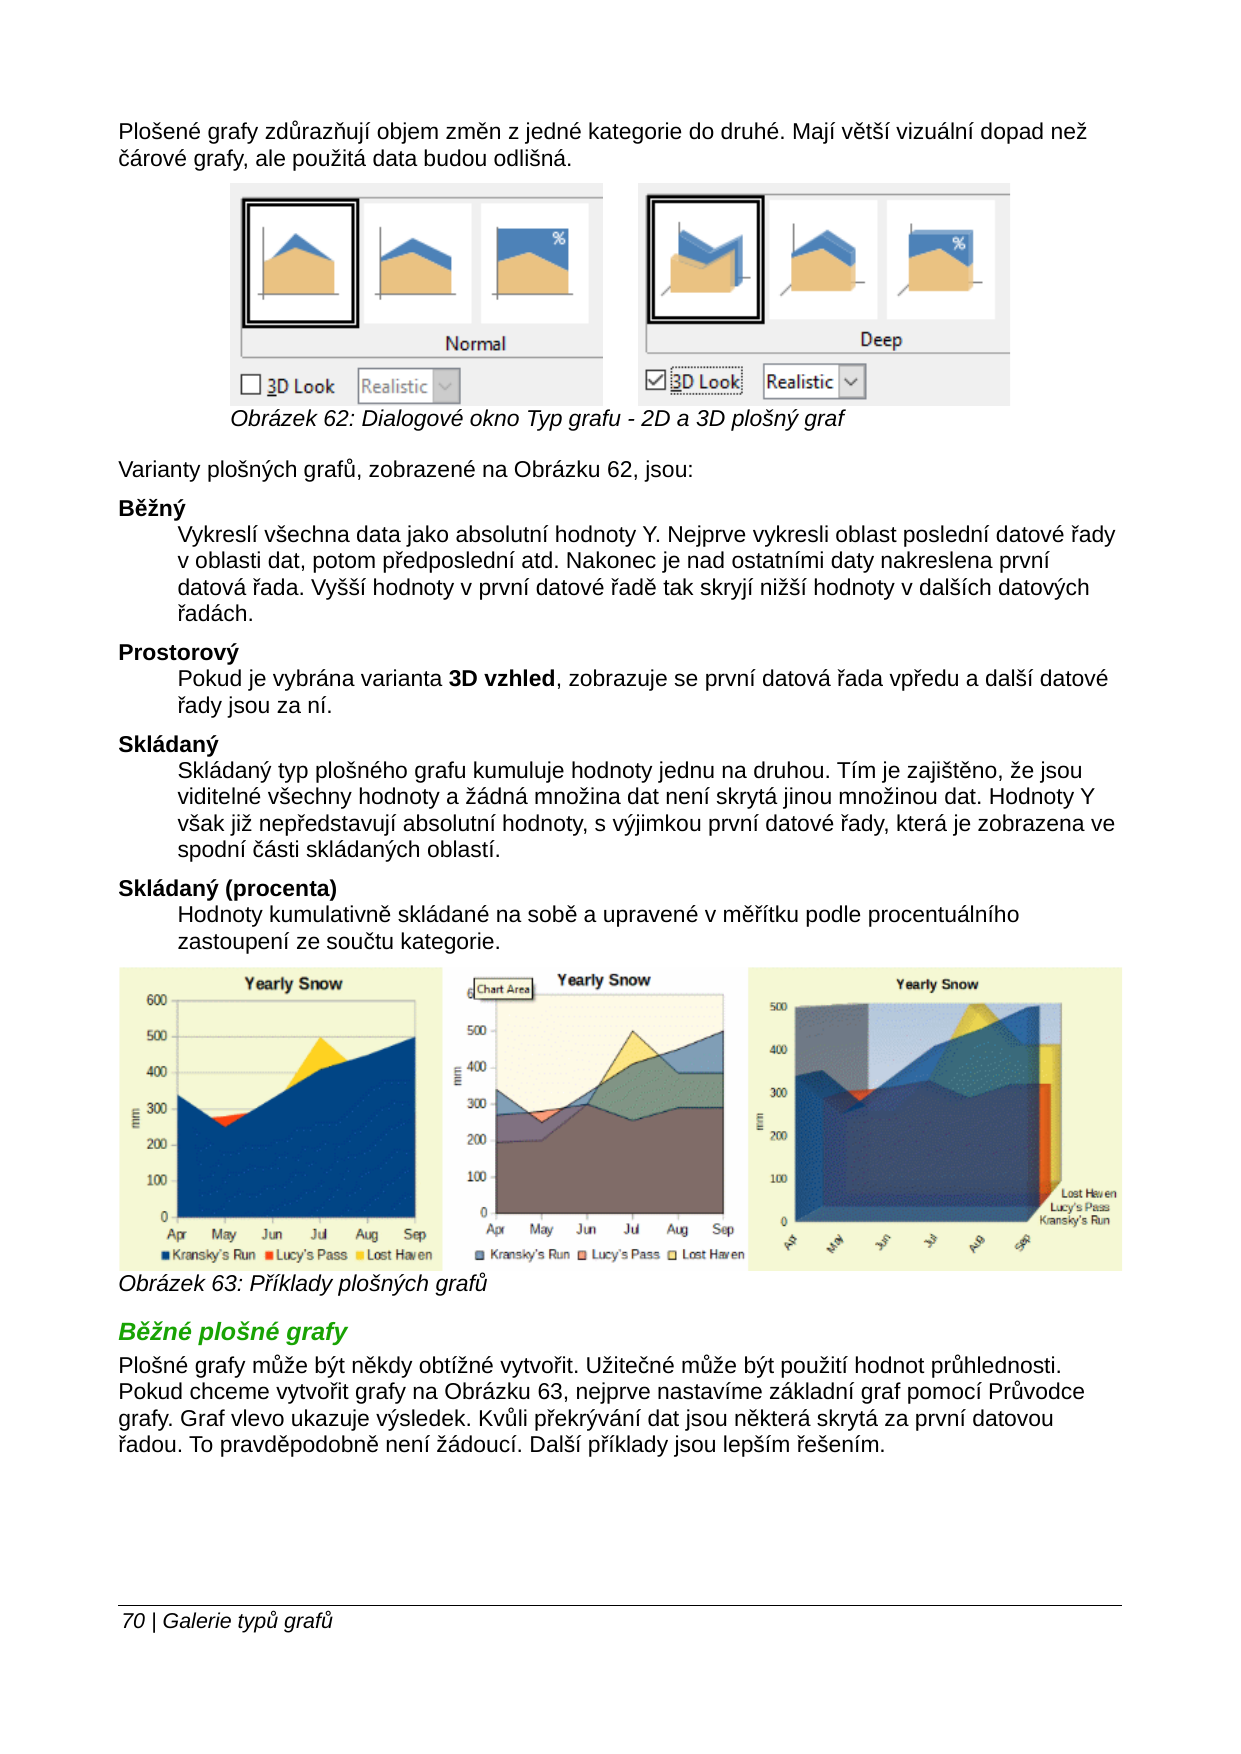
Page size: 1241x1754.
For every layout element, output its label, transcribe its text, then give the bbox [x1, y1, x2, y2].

text Hodnoty kumulativně skládané na sobě a upravené v měřítku podle procentuálního zastoupení ze součtu kategorie. [177, 901, 1122, 954]
text Vykreslí všechna data jako absolutní hodnoty Y. Nejprve vykresli oblast poslední datové řady v oblasti dat, potom předposlední atd. Nakonec je nad ostatními daty nakreslena první datová řada. Vyšší hodnoty v první datové řadě tak skryjí nižší hodnoty v dalších datových řadách. [177, 521, 1122, 627]
text Obrázek 63: Příklady plošných grafů [118, 1271, 1122, 1297]
text Plošné grafy může být někdy obtížné vytvořit. Užitečné může být použití hodnot průhlednosti. Pokud chceme vytvořit grafy na Obrázku 63, nejprve nastavíme základní graf pomocí Průvodce grafy. Graf vlevo ukazuje výsledek. Kvůli překrývání dat jsou některá skrytá za první datovou řadou. To pravděpodobně není žádoucí. Další příklady jsou lepším řešením. [118, 1352, 1122, 1457]
picture [118, 966, 1123, 1271]
text Plošené grafy zdůrazňují objem změn z jedné kategorie do druhé. Mají větší vizuální dopad než čárové grafy, ale použitá data budou odlišná. [118, 118, 1122, 171]
text Prostorový [118, 639, 1122, 665]
text Skládaný [118, 731, 1122, 757]
subtitle Běžné plošné grafy [118, 1317, 1122, 1346]
text Obrázek 62: Dialogové okno Typ grafu - 2D a 3D plošný graf [230, 405, 1010, 432]
text Pokud je vybrána varianta 3D vzhled, zobrazuje se první datová řada vpředu a další datové řady jsou za ní. [177, 665, 1122, 718]
text Varianty plošných grafů, zobrazené na Obrázku 62, jsou: [118, 456, 1122, 482]
text Skládaný typ plošného grafu kumuluje hodnoty jednu na druhou. Tím je zajištěno, že jsou viditelné všechny hodnoty a žádná množina dat není skrytá jinou množinou dat. Hodnoty Y však již nepředstavují absolutní hodnoty, s výjimkou první datové řady, která je zobrazena ve spodní části skládaných oblastí. [177, 757, 1122, 862]
text Skládaný (procenta) [118, 875, 1122, 901]
text Běžný [118, 495, 1122, 521]
